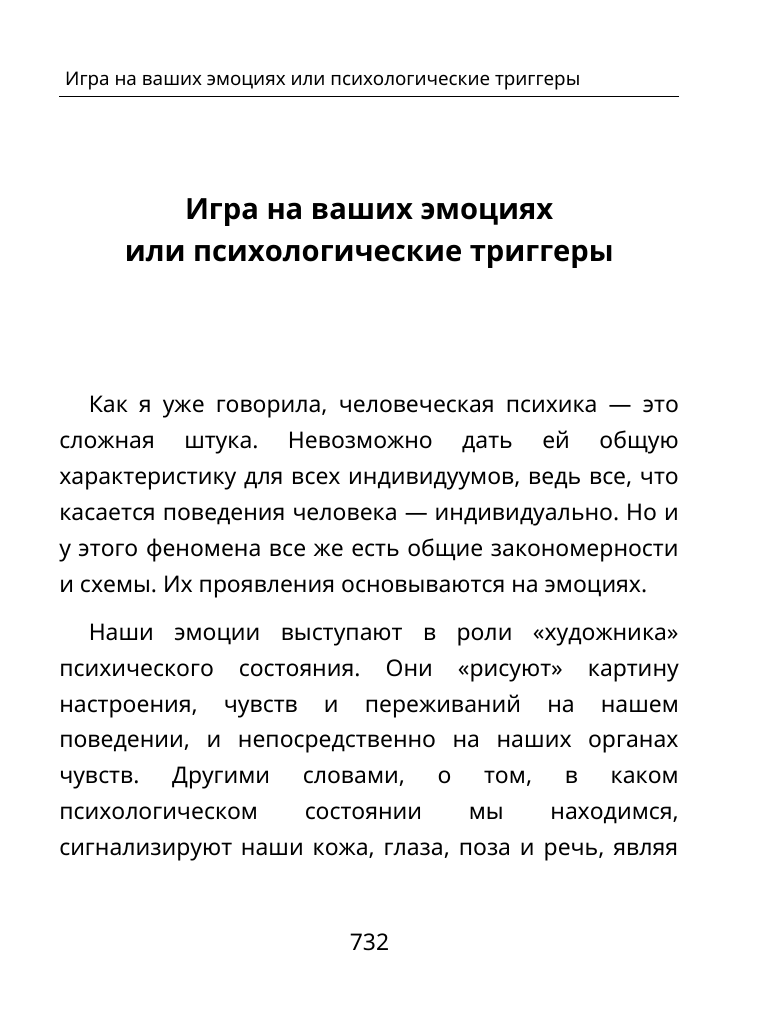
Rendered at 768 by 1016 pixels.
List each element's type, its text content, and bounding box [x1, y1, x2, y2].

subtitle Игра на ваших эмоциях или психологические триггеры [59, 185, 679, 270]
text Как я уже говорила, человеческая психика — это сложная штука. Невозможно дать ей общую характеристику для всех индивидуумов, ведь все, что касается поведения человека — индивидуально. Но и у этого феномена все же есть общие закономерности и схемы. Их проявления основываются на эмоциях. [59, 388, 679, 599]
text Наши эмоции выступают в роли «художника» психического состояния. Они «рисуют» картину настроения, чувств и переживаний на нашем поведении, и непосредственно на наших органах чувств. Другими словами, о том, в каком психологическом состоянии мы находимся, сигнализируют наши кожа, глаза, поза и речь, являя [59, 616, 679, 862]
